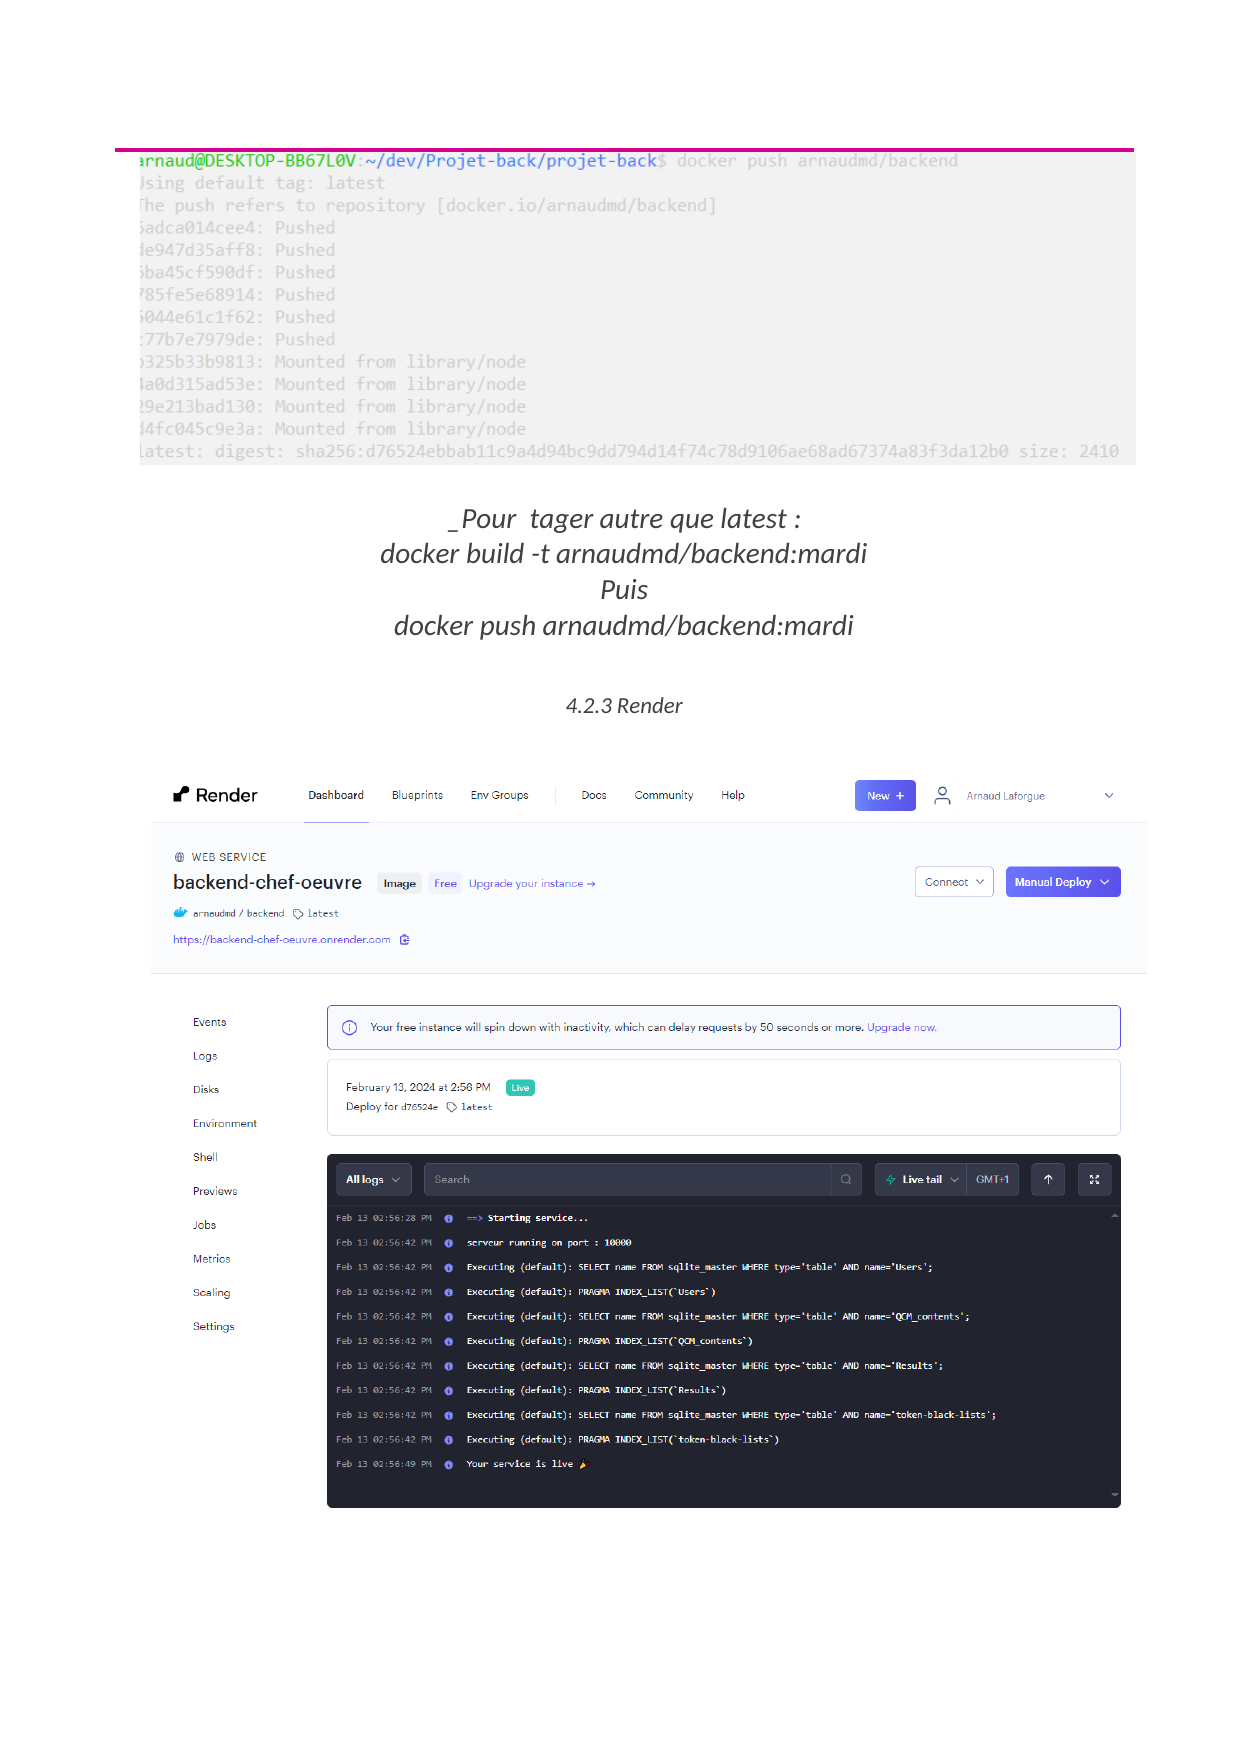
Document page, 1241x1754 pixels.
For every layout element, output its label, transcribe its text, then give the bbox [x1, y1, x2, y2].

table_cell _Pour tager autre que latest : docker build -t arnaudmd/backend:mardi Puis docker push arnaudmd/backend:mardi 4.2.3 Render [115, 152, 1133, 1600]
picture [150, 773, 1148, 1509]
picture [139, 152, 1137, 465]
